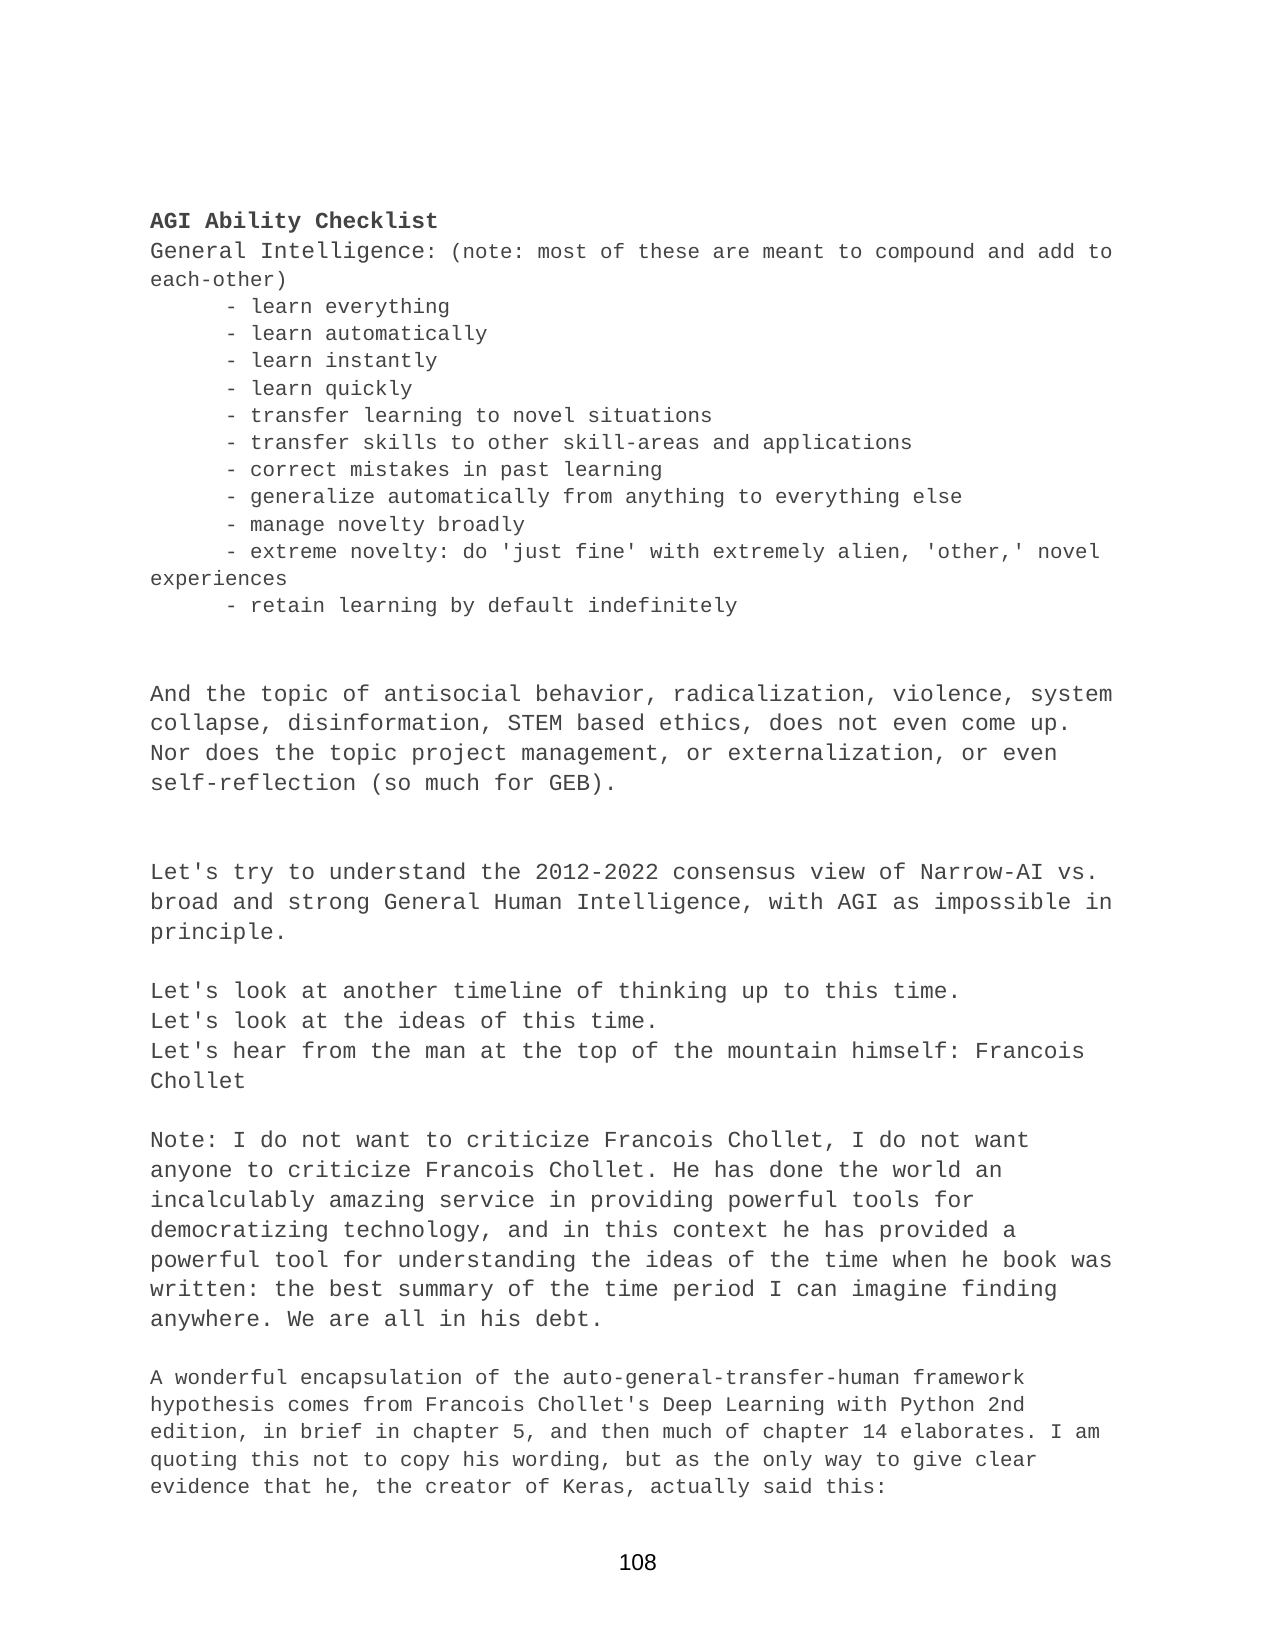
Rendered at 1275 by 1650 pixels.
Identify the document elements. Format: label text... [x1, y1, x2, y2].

text - extreme novelty: do 'just fine' with extremely alien, 'other,' novel experiences [150, 541, 1125, 592]
text - transfer learning to novel situations [150, 405, 1125, 428]
text - correct mistakes in past learning [150, 459, 1125, 483]
text - learn quickly [150, 378, 1125, 401]
text - retain learning by default indefinitely [150, 595, 1125, 619]
text Let's try to understand the 2012-2022 consensus view of Narrow-AI vs. broad and strong General Human Intelligence, with AGI as impossible in principle. [150, 861, 1125, 946]
text Note: I do not want to criticize Francois Chollet, I do not want anyone to criticize Francois Chollet. He has done the world an incalculably amazing service in providing powerful tools for democratizing technology, and in this context he has provided a powerful tool for understanding the ideas of the time when he book was written: the best summary of the time period I can imagine finding anywhere. We are all in his debt. [150, 1129, 1125, 1333]
text - transfer skills to other skill-areas and applications [150, 432, 1125, 456]
text - manage novelty broadly [150, 513, 1125, 537]
text A wonderful encapsulation of the auto-general-transfer-human framework hypothesis comes from Francois Chollet's Deep Learning with Python 2nd edition, in brief in chapter 5, and then much of chapter 14 elaborates. I am quoting this not to copy his wording, but as the only way to give clear evidence that he, the creator of Keras, actually said this: [150, 1367, 1125, 1499]
text Let's hear from the man at the top of the mountain himself: Francois Chollet [150, 1039, 1125, 1095]
text Let's look at another timeline of thinking up to this time. [150, 980, 1125, 1006]
text - generalize automatically from anything to everything else [150, 486, 1125, 510]
text AGI Ability Checklist [150, 209, 1125, 236]
text General Intelligence: (note: most of these are meant to compound and add to each-other) [150, 239, 1125, 292]
text And the topic of antisocial behavior, radicalization, violence, system collapse, disinformation, STEM based ethics, does not even come up. Nor does the topic project management, or externalization, or even self-reflection (so much for GEB). [150, 682, 1125, 797]
text - learn everything [150, 296, 1125, 320]
text - learn automatically [150, 323, 1125, 347]
text - learn instantly [150, 350, 1125, 374]
text Let's look at the ideas of this time. [150, 1009, 1125, 1036]
